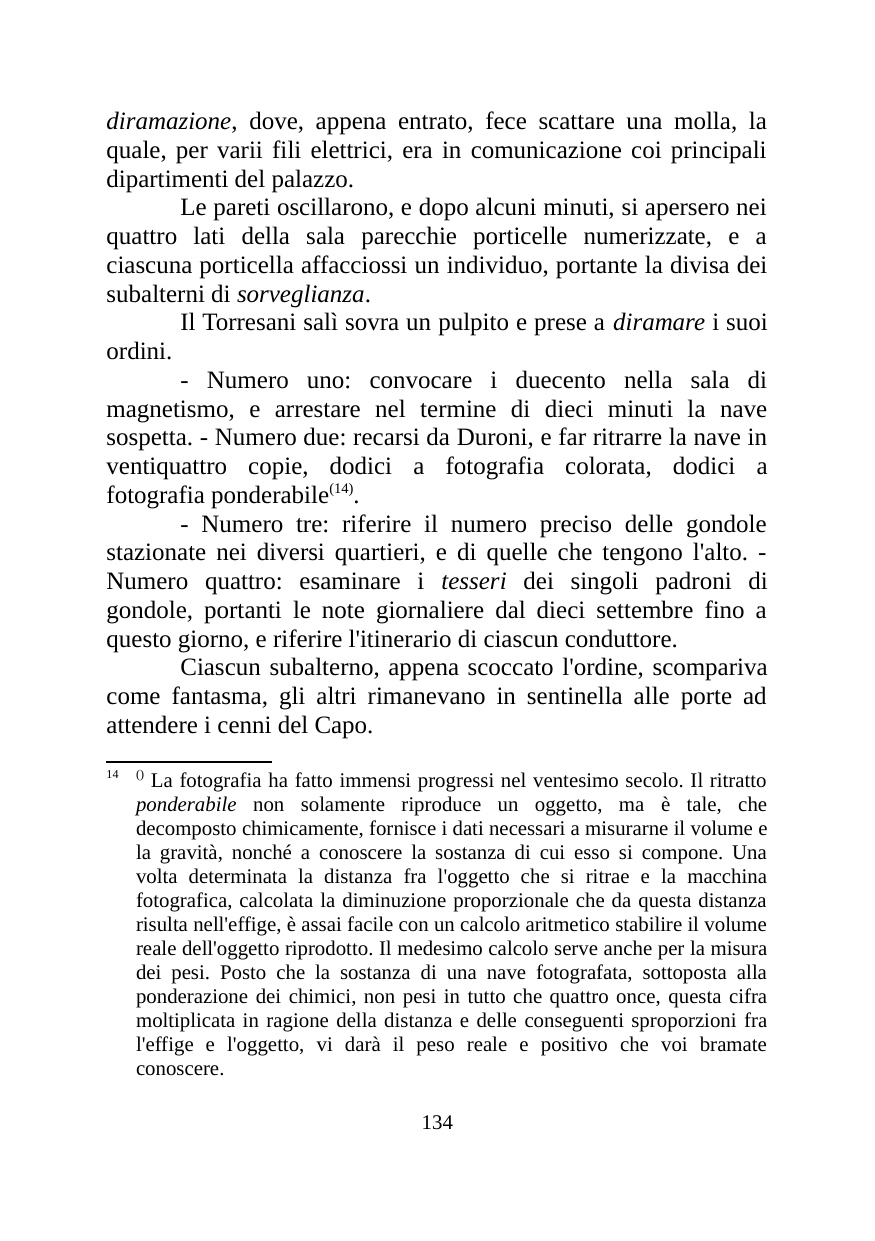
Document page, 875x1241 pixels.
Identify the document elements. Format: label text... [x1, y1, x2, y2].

text - Numero uno: convocare i duecento nella sala di magnetismo, e arrestare nel termine di dieci minuti la nave sospetta. - Numero due: recarsi da Duroni, e far ritrarre la nave in ventiquattro copie, dodici a fotografia colorata, dodici a fotografia ponderabile(). [106, 365, 768, 509]
text () La fotografia ha fatto immensi progressi nel ventesimo secolo. Il ritratto ponderabile non solamente riproduce un oggetto, ma è tale, che decomposto chimicamente, fornisce i dati necessari a misurarne il volume e la gravità, nonché a conoscere la sostanza di cui esso si compone. Una volta determinata la distanza fra l'oggetto che si ritrae e la macchina fotografica, calcolata la diminuzione proporzionale che da questa distanza risulta nell'effige, è assai facile con un calcolo aritmetico stabilire il volume reale dell'oggetto riprodotto. Il medesimo calcolo serve anche per la misura dei pesi. Posto che la sostanza di una nave fotografata, sottoposta alla ponderazione dei chimici, non pesi in tutto che quattro once, questa cifra moltiplicata in ragione della distanza e delle conseguenti sproporzioni fra l'effige e l'oggetto, vi darà il peso reale e positivo che voi bramate conoscere. [106, 768, 768, 1080]
text Il Torresani salì sovra un pulpito e prese a diramare i suoi ordini. [106, 307, 768, 365]
text Ciascun subalterno, appena scoccato l'ordine, scompariva come fantasma, gli altri rimanevano in sentinella alle porte ad attendere i cenni del Capo. [106, 652, 768, 739]
text Le pareti oscillarono, e dopo alcuni minuti, si apersero nei quattro lati della sala parecchie porticelle numerizzate, e a ciascuna porticella affacciossi un individuo, portante la divisa dei subalterni di sorveglianza. [106, 192, 768, 307]
text - Numero tre: riferire il numero preciso delle gondole stazionate nei diversi quartieri, e di quelle che tengono l'alto. - Numero quattro: esaminare i tesseri dei singoli padroni di gondole, portanti le note giornaliere dal dieci settembre fino a questo giorno, e riferire l'itinerario di ciascun conduttore. [106, 509, 768, 652]
text diramazione, dove, appena entrato, fece scattare una molla, la quale, per varii fili elettrici, era in comunicazione coi principali dipartimenti del palazzo. [106, 106, 768, 192]
